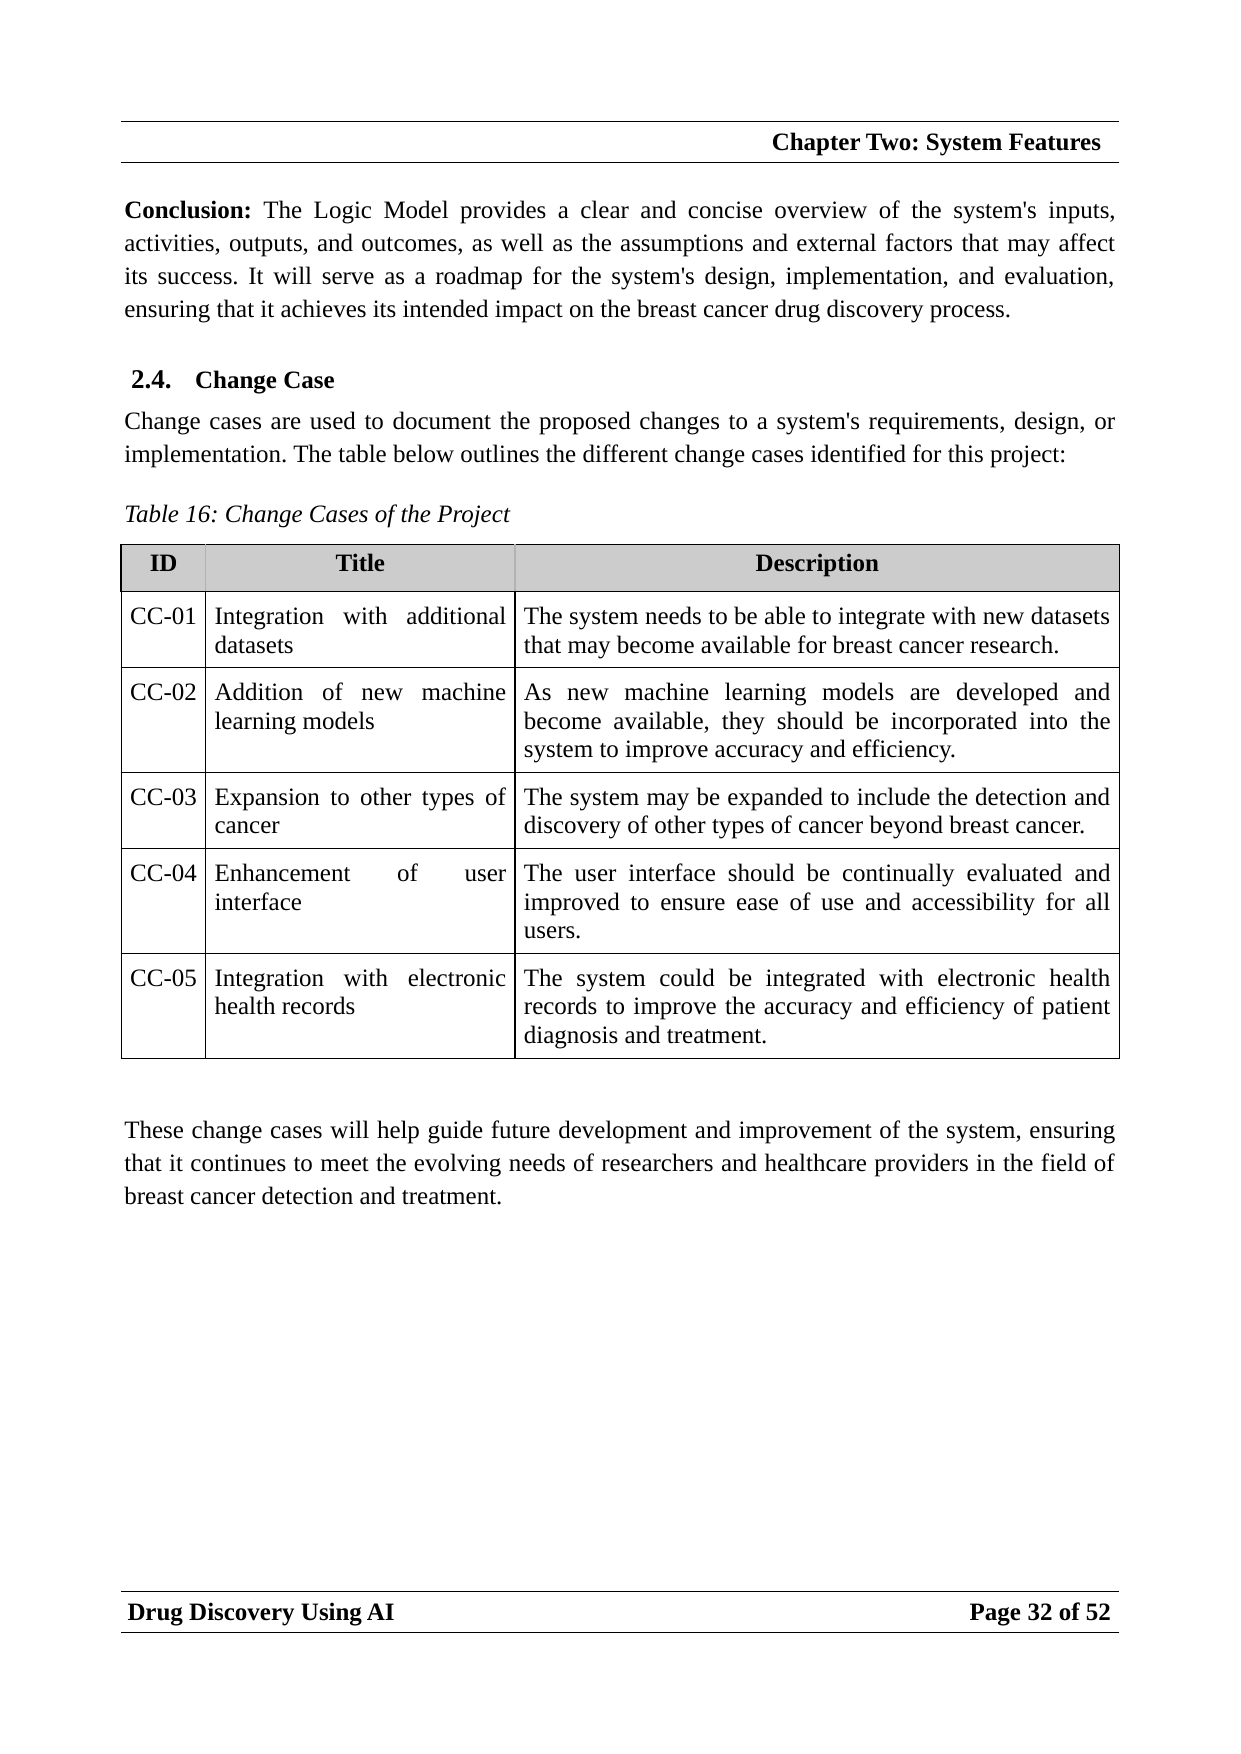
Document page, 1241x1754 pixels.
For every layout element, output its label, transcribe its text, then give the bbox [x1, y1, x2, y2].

table_cell The system may be expanded to include the detection and discovery of other types of cancer beyond breast cancer. [516, 773, 1119, 848]
table_cell The user interface should be continually evaluated and improved to ensure ease of use and accessibility for all users. [516, 849, 1119, 953]
table_header Title [206, 545, 514, 591]
table_cell The system needs to be able to integrate with new datasets that may become available for breast cancer research. [516, 592, 1119, 667]
text Conclusion: The Logic Model provides a clear and concise overview of the system's inputs, activities, outputs, and outcomes, as well as the assumptions and external factors that may affect its success. It will serve as a roadmap for the system's design, implementation, and evaluation, ensuring that it achieves its intended impact on the breast cancer drug discovery process. [121, 192, 1119, 323]
table_cell Integration with additional datasets [206, 592, 514, 667]
subtitle Change Case [121, 360, 1119, 394]
table_cell CC-05 [122, 954, 205, 1058]
table_cell The system could be integrated with electronic health records to improve the accuracy and efficiency of patient diagnosis and treatment. [516, 954, 1119, 1058]
table_cell Enhancement of user interface [206, 849, 514, 953]
table_cell CC-01 [122, 592, 205, 667]
table_cell As new machine learning models are developed and become available, they should be incorporated into the system to improve accuracy and efficiency. [516, 668, 1119, 772]
table_cell Expansion to other types of cancer [206, 773, 514, 848]
table_cell CC-02 [122, 668, 205, 772]
table_cell Addition of new machine learning models [206, 668, 514, 772]
table_header ID [122, 545, 205, 591]
table_cell CC-04 [122, 849, 205, 953]
table_cell CC-03 [122, 773, 205, 848]
text These change cases will help guide future development and improvement of the system, ensuring that it continues to meet the evolving needs of researchers and healthcare providers in the field of breast cancer detection and treatment. [121, 1112, 1119, 1209]
text Table 16: Change Cases of the Project [121, 496, 1119, 531]
table_cell Integration with electronic health records [206, 954, 514, 1058]
table_header Description [516, 545, 1119, 591]
text Change cases are used to document the proposed changes to a system's requirements, design, or implementation. The table below outlines the different change cases identified for this project: [121, 403, 1119, 468]
